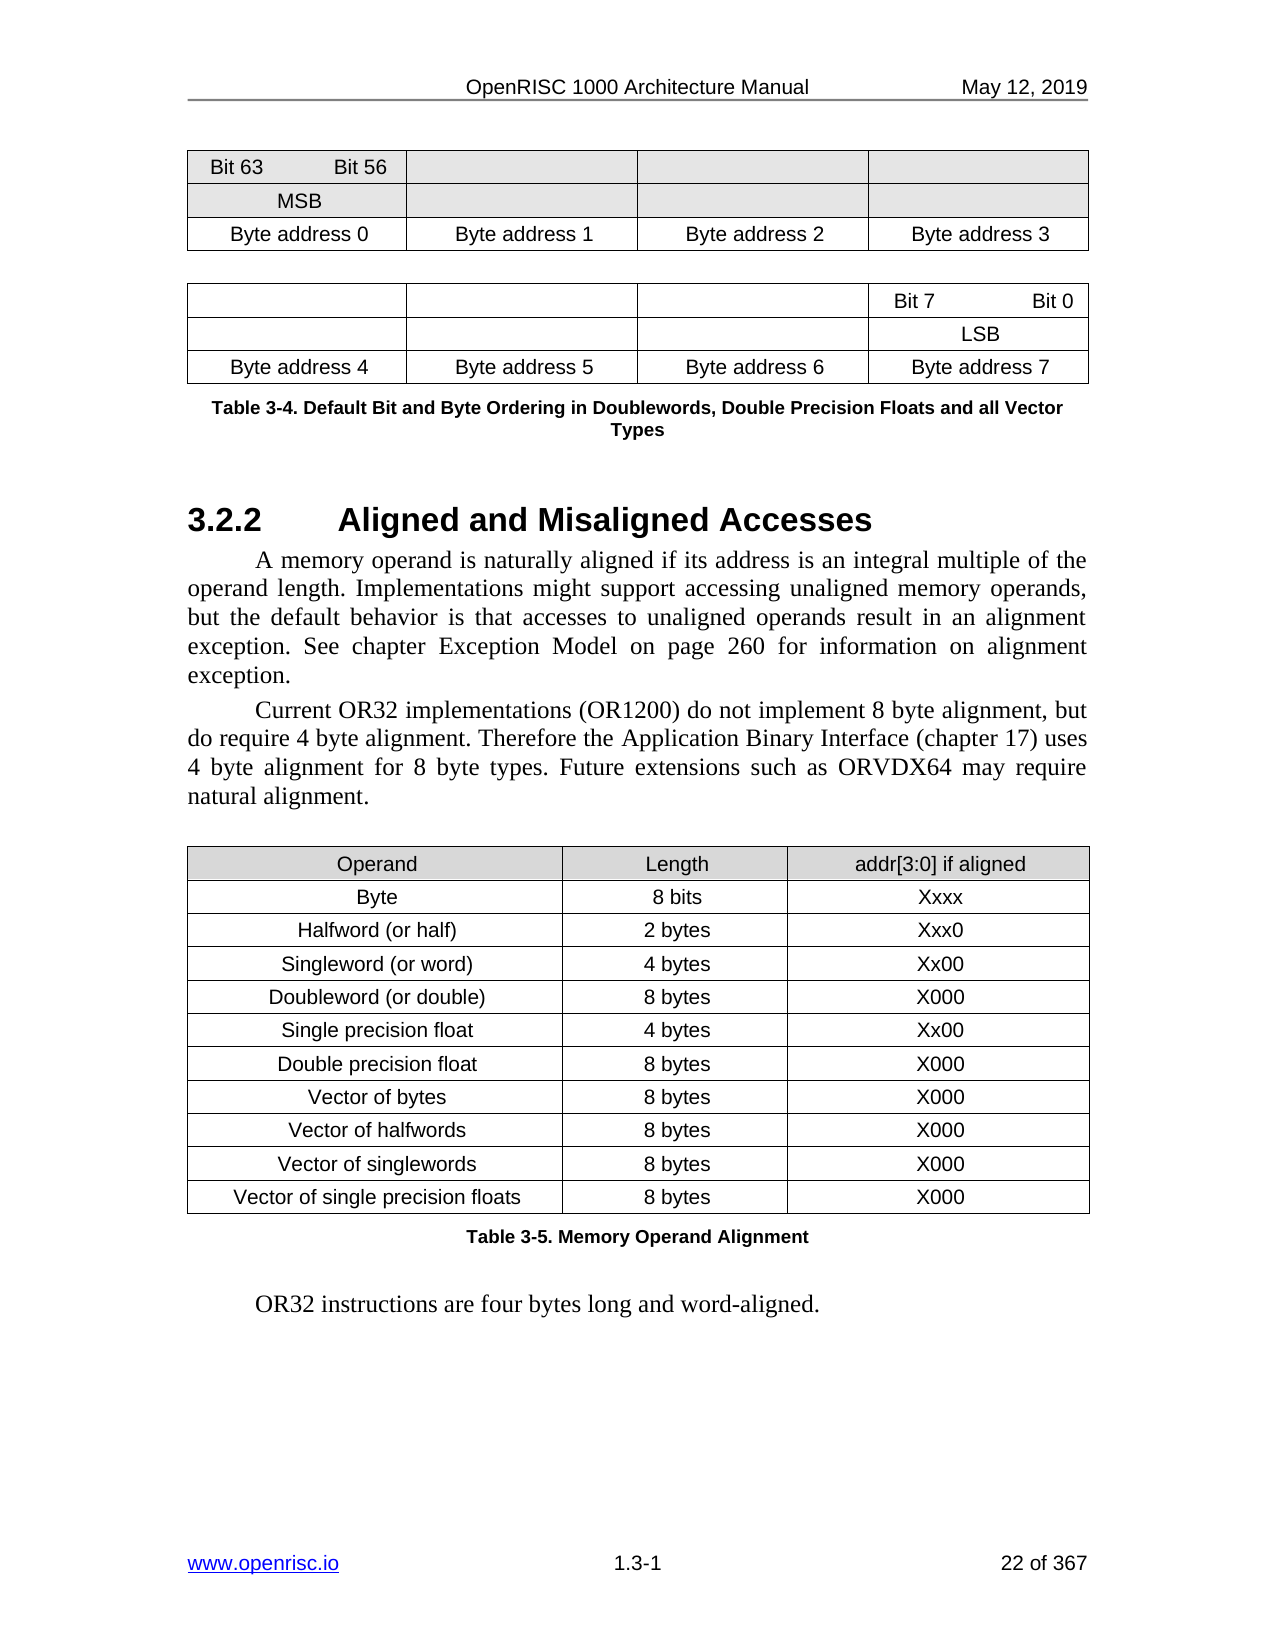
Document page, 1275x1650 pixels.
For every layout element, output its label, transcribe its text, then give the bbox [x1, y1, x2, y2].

table_cell [868, 251, 1088, 283]
table_cell [407, 184, 637, 217]
text Current OR32 implementations (OR1200) do not implement 8 byte alignment, but do require 4 byte alignment. Therefore the Application Binary Interface (chapter 17) uses 4 byte alignment for 8 byte types. Future extensions such as ORVDX64 may require natural alignment. [187, 695, 1087, 810]
table_cell Byte address 2 [638, 218, 868, 250]
table_cell X000 [788, 1147, 1089, 1179]
table_header addr[3:0] if aligned [788, 847, 1089, 879]
table_cell [638, 251, 868, 283]
table_cell Vector of halfwords [188, 1114, 562, 1146]
table_header [407, 151, 637, 183]
table_header Bit 56 [309, 151, 406, 183]
table_cell [188, 251, 407, 283]
table_cell [188, 284, 406, 317]
text A memory operand is naturally aligned if its address is an integral multiple of the operand length. Implementations might support accessing unaligned memory operands, but the default behavior is that accesses to unaligned operands result in an alignment exception. See chapter Exception Model on page 258 for information on alignment exception. [187, 545, 1087, 688]
table_cell [869, 184, 1088, 217]
table_cell 8 bits [563, 881, 787, 913]
table_cell Xx00 [788, 947, 1089, 979]
table_cell 8 bytes [563, 1081, 787, 1113]
table_cell [407, 318, 637, 350]
table_cell [407, 251, 637, 283]
table_cell Byte address 0 [188, 218, 406, 250]
table_cell Vector of bytes [188, 1081, 562, 1113]
table_cell Bit 0 [1013, 284, 1088, 317]
table_cell [638, 284, 868, 317]
table_cell 2 bytes [563, 914, 787, 946]
table_cell X000 [788, 1081, 1089, 1113]
table_cell Doubleword (or double) [188, 981, 562, 1013]
table_header [281, 151, 309, 183]
table_header Operand [188, 847, 562, 879]
table_cell X000 [788, 1114, 1089, 1146]
text Table 3-4. Default Bit and Byte Ordering in Doublewords, Double Precision Floats and all Vector Types [187, 397, 1087, 440]
table_cell Byte address 1 [407, 218, 637, 250]
table_cell Halfword (or half) [188, 914, 562, 946]
table_cell Xxxx [788, 881, 1089, 913]
table_cell Byte address 5 [407, 351, 637, 383]
table_cell Byte address 6 [638, 351, 868, 383]
table_cell Byte [188, 881, 562, 913]
table_cell Singleword (or word) [188, 947, 562, 979]
table_cell Single precision float [188, 1014, 562, 1046]
table_cell 8 bytes [563, 1047, 787, 1079]
text OR32 instructions are four bytes long and word-aligned. [187, 1289, 1087, 1318]
table_cell 8 bytes [563, 1181, 787, 1213]
table_header Bit 63 [188, 151, 281, 183]
table_cell 4 bytes [563, 1014, 787, 1046]
table_cell Byte address 3 [869, 218, 1088, 250]
table_cell Byte address 4 [188, 351, 406, 383]
table_cell MSB [188, 184, 406, 217]
table_cell Byte address 7 [869, 351, 1088, 383]
table_cell 4 bytes [563, 947, 787, 979]
table_cell 8 bytes [563, 1114, 787, 1146]
table_cell 8 bytes [563, 1147, 787, 1179]
table_cell Xxx0 [788, 914, 1089, 946]
table_cell Bit 7 [869, 284, 956, 317]
table_cell Xx00 [788, 1014, 1089, 1046]
table_cell LSB [869, 318, 1088, 350]
table_cell X000 [788, 1047, 1089, 1079]
table_cell [638, 184, 868, 217]
table_cell 8 bytes [563, 981, 787, 1013]
table_cell [188, 318, 406, 350]
table_cell Double precision float [188, 1047, 562, 1079]
table_cell X000 [788, 1181, 1089, 1213]
subtitle Aligned and Misaligned Accesses [187, 500, 1087, 538]
table_cell [638, 318, 868, 350]
table_header [638, 151, 868, 183]
table_cell Vector of singlewords [188, 1147, 562, 1179]
text Table 3-5. Memory Operand Alignment [187, 1226, 1087, 1248]
table_cell X000 [788, 981, 1089, 1013]
table_cell [956, 284, 1012, 317]
table_header [869, 151, 1088, 183]
table_cell Vector of single precision floats [188, 1181, 562, 1213]
table_header Length [563, 847, 787, 879]
table_cell [407, 284, 637, 317]
